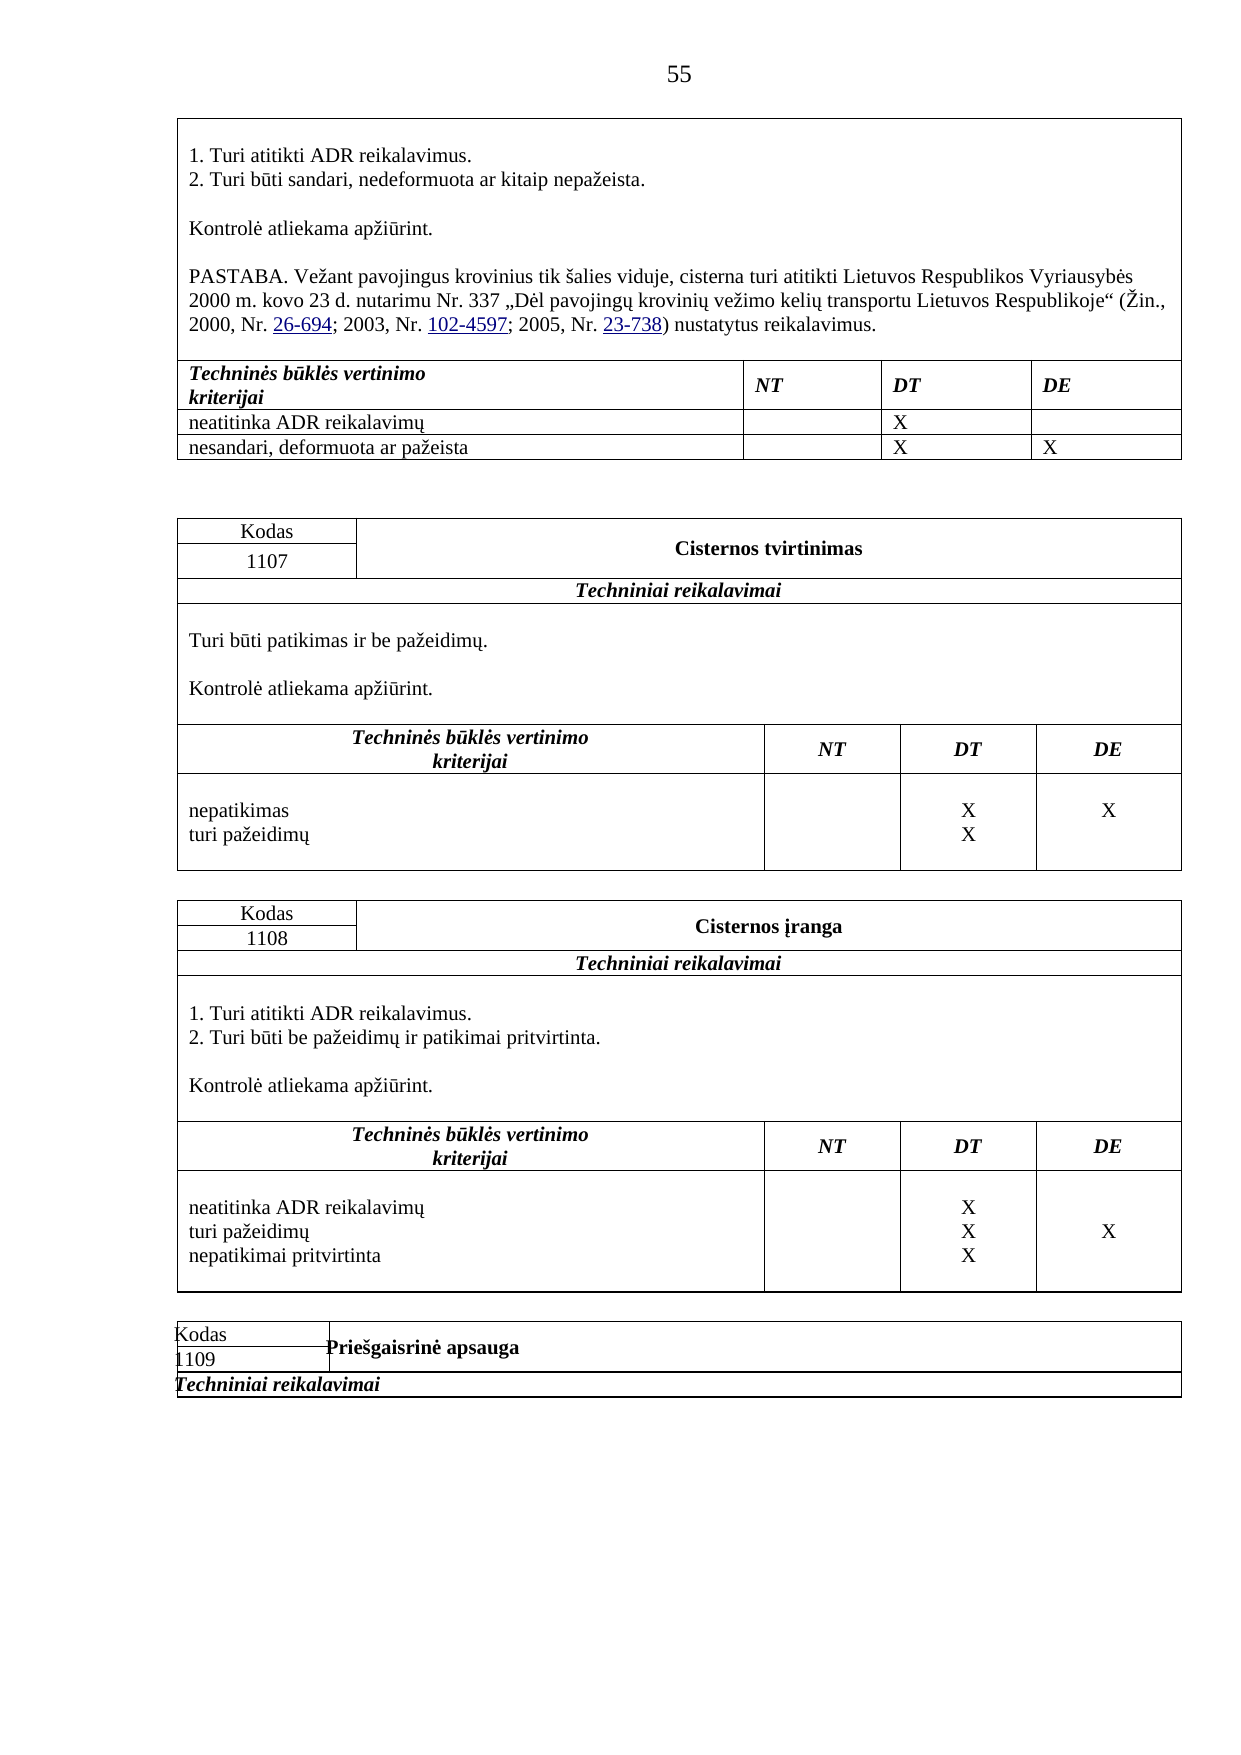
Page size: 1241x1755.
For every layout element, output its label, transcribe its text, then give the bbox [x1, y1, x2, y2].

table_cell Techniniai reikalavimai [178, 1373, 1181, 1396]
table_cell 1109 [178, 1347, 329, 1371]
table_cell Turi būti patikimas ir be pažeidimų. Kontrolė atliekama apžiūrint. [178, 604, 1181, 724]
table_cell DT [901, 725, 1036, 773]
table_cell [1032, 410, 1181, 434]
table_cell Techniniai reikalavimai [178, 951, 1181, 975]
table_cell DT [901, 1122, 1036, 1170]
table_header Cisternos tvirtinimas [357, 519, 1181, 577]
table_cell [744, 435, 881, 459]
table_header Kodas [178, 1322, 329, 1346]
table_cell Techninės būklės vertinimo kriterijai [178, 1122, 764, 1170]
table_cell X [882, 410, 1031, 434]
table_header Kodas [178, 519, 356, 543]
table_cell [765, 1171, 900, 1291]
table_cell NT [744, 361, 881, 409]
table_cell [744, 410, 881, 434]
table_cell 1107 [178, 544, 356, 577]
table_cell nesandari, deformuota ar pažeista [178, 435, 743, 459]
table_cell NT [765, 1122, 900, 1170]
table_cell X [882, 435, 1031, 459]
table_cell NT [765, 725, 900, 773]
table_header Cisternos įranga [357, 901, 1181, 950]
table_cell 1. Turi atitikti ADR reikalavimus. 2. Turi būti be pažeidimų ir patikimai pritvirtinta. Kontrolė atliekama apžiūrint. [178, 976, 1181, 1121]
table_cell X [1037, 774, 1181, 870]
table_cell X X X [901, 1171, 1036, 1291]
table_cell Techninės būklės vertinimo kriterijai [178, 361, 743, 409]
table_header Kodas [178, 901, 356, 925]
table_cell DE [1037, 725, 1181, 773]
table_cell DE [1032, 361, 1181, 409]
table_header Priešgaisrinė apsauga [330, 1322, 1181, 1371]
table_cell 1108 [178, 926, 356, 950]
table_cell Techninės būklės vertinimo kriterijai [178, 725, 764, 773]
table_cell X [1032, 435, 1181, 459]
table_cell neatitinka ADR reikalavimų [178, 410, 743, 434]
table_cell 1. Turi atitikti ADR reikalavimus. 2. Turi būti sandari, nedeformuota ar kitaip nepažeista. Kontrolė atliekama apžiūrint. PASTABA. Vežant pavojingus krovinius tik šalies viduje, cisterna turi atitikti Lietuvos Respublikos Vyriausybės 2000 m. kovo 23 d. nutarimu Nr. 337 „Dėl pavojingų krovinių vežimo kelių transportu Lietuvos Respublikoje“ (Žin., 2000, Nr. 26-694; 2003, Nr. 102-4597; 2005, Nr. 23-738) nustatytus reikalavimus. [178, 119, 1181, 360]
table_cell DE [1037, 1122, 1181, 1170]
table_cell Techniniai reikalavimai [178, 579, 1181, 602]
table_cell nepatikimas turi pažeidimų [178, 774, 764, 870]
table_cell X [1037, 1171, 1181, 1291]
table_cell DT [882, 361, 1031, 409]
table_cell neatitinka ADR reikalavimų turi pažeidimų nepatikimai pritvirtinta [178, 1171, 764, 1291]
table_cell [765, 774, 900, 870]
table_cell X X [901, 774, 1036, 870]
